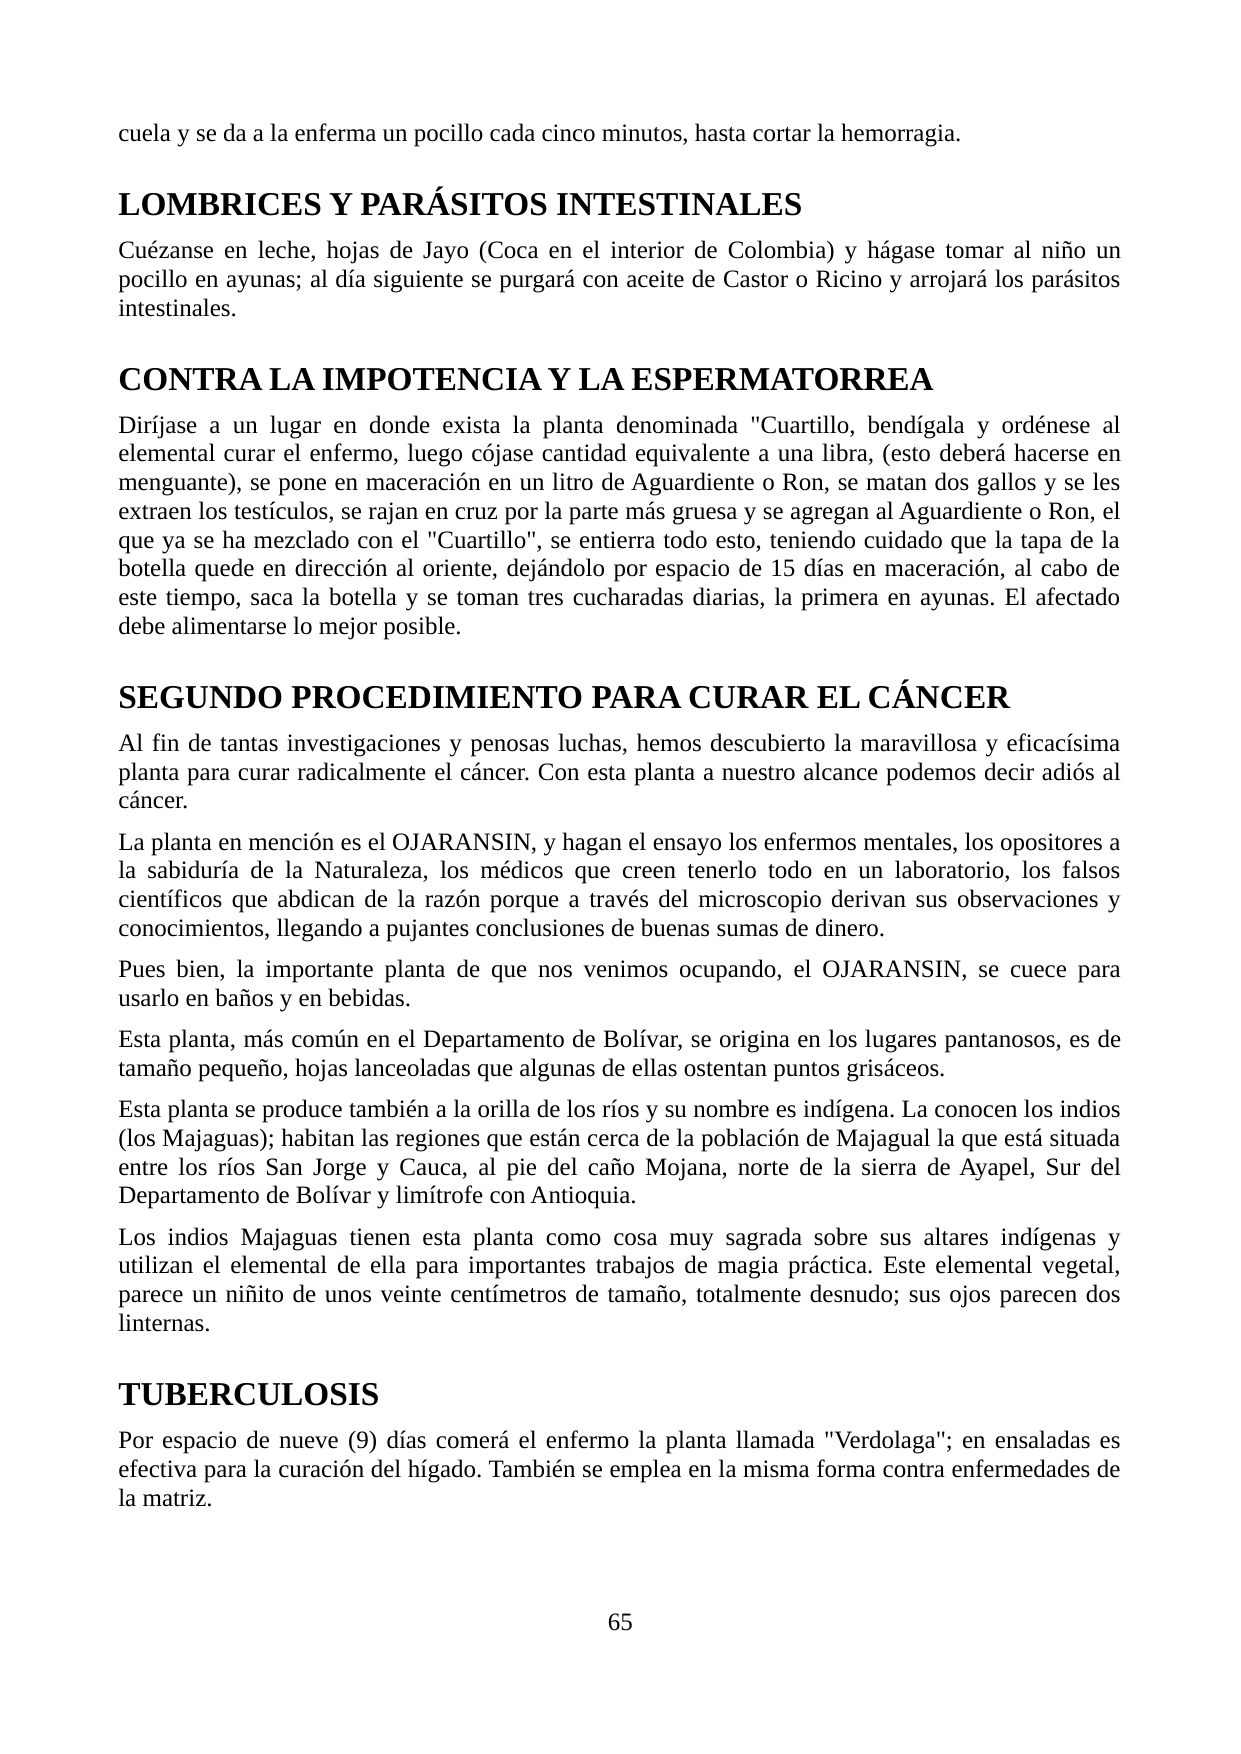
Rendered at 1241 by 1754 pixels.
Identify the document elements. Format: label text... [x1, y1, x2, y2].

text Pues bien, la importante planta de que nos venimos ocupando, el OJARANSIN, se cuece para usarlo en baños y en bebidas. [118, 954, 1122, 1012]
text Esta planta se produce también a la orilla de los ríos y su nombre es indígena. La conocen los indios (los Majaguas); habitan las regiones que están cerca de la población de Majagual la que está situada entre los ríos San Jorge y Cauca, al pie del caño Mojana, norte de la sierra de Ayapel, Sur del Departamento de Bolívar y limítrofe con Antioquia. [118, 1094, 1122, 1209]
text cuela y se da a la enferma un pocillo cada cinco minutos, hasta cortar la hemorragia. [118, 118, 1122, 147]
text Los indios Majaguas tienen esta planta como cosa muy sagrada sobre sus altares indígenas y utilizan el elemental de ella para importantes trabajos de magia práctica. Este elemental vegetal, parece un niñito de unos veinte centímetros de tamaño, totalmente desnudo; sus ojos parecen dos linternas. [118, 1222, 1122, 1337]
subtitle LOMBRICES Y PARÁSITOS INTESTINALES [118, 184, 1122, 223]
subtitle SEGUNDO PROCEDIMIENTO PARA CURAR EL CÁNCER [118, 677, 1122, 716]
text La planta en mención es el OJARANSIN, y hagan el ensayo los enfermos mentales, los opositores a la sabiduría de la Naturaleza, los médicos que creen tenerlo todo en un laboratorio, los falsos científicos que abdican de la razón porque a través del microscopio derivan sus observaciones y conocimientos, llegando a pujantes conclusiones de buenas sumas de dinero. [118, 827, 1122, 942]
text Por espacio de nueve (9) días comerá el enfermo la planta llamada "Verdolaga"; en ensaladas es efectiva para la curación del hígado. También se emplea en la misma forma contra enfermedades de la matriz. [118, 1425, 1122, 1511]
subtitle CONTRA LA IMPOTENCIA Y LA ESPERMATORREA [118, 359, 1122, 397]
text Esta planta, más común en el Departamento de Bolívar, se origina en los lugares pantanosos, es de tamaño pequeño, hojas lanceoladas que algunas de ellas ostentan puntos grisáceos. [118, 1024, 1122, 1082]
text Al fin de tantas investigaciones y penosas luchas, hemos descubierto la maravillosa y eficacísima planta para curar radicalmente el cáncer. Con esta planta a nuestro alcance podemos decir adiós al cáncer. [118, 728, 1122, 814]
text Cuézanse en leche, hojas de Jayo (Coca en el interior de Colombia) y hágase tomar al niño un pocillo en ayunas; al día siguiente se purgará con aceite de Castor o Ricino y arrojará los parásitos intestinales. [118, 235, 1122, 321]
text Diríjase a un lugar en donde exista la planta denominada "Cuartillo, bendígala y ordénese al elemental curar el enfermo, luego cójase cantidad equivalente a una libra, (esto deberá hacerse en menguante), se pone en maceración en un litro de Aguardiente o Ron, se matan dos gallos y se les extraen los testículos, se rajan en cruz por la parte más gruesa y se agregan al Aguardiente o Ron, el que ya se ha mezclado con el "Cuartillo", se entierra todo esto, teniendo cuidado que la tapa de la botella quede en dirección al oriente, dejándolo por espacio de 15 días en maceración, al cabo de este tiempo, saca la botella y se toman tres cucharadas diarias, la primera en ayunas. El afectado debe alimentarse lo mejor posible. [118, 410, 1122, 640]
subtitle TUBERCULOSIS [118, 1374, 1122, 1413]
